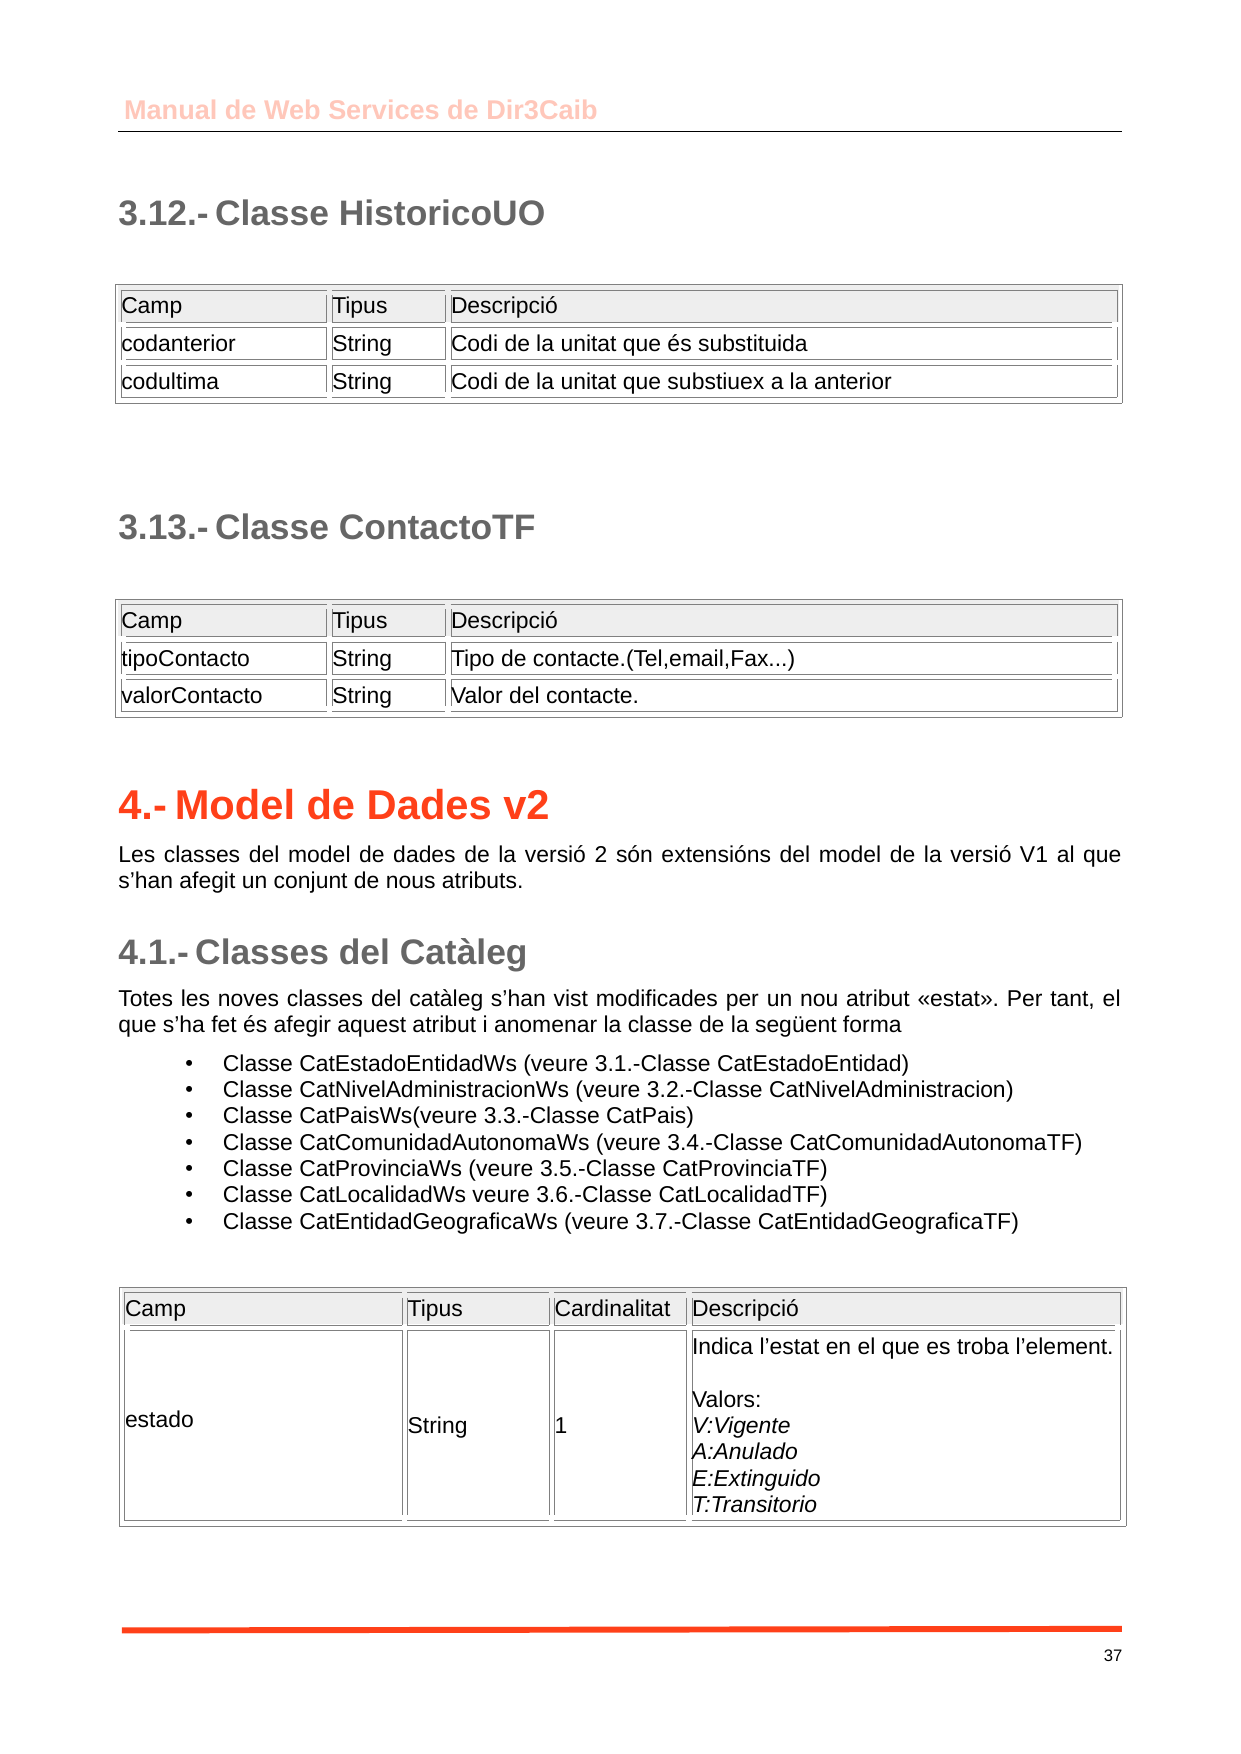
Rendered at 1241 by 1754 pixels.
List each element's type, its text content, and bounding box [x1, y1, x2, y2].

table_cell String [405, 1325, 551, 1520]
subtitle Classe ContactoTF [118, 506, 1122, 547]
list Classe CatNivelAdministracionWs (veure 3.2.-Classe CatNivelAdministracion) [185, 1076, 1122, 1102]
list Classe CatProvinciaWs (veure 3.5.-Classe CatProvinciaTF) [185, 1155, 1122, 1181]
subtitle Classe HistoricoUO [118, 192, 1122, 233]
table_cell String [329, 359, 448, 397]
table_cell Valor del contacte. [448, 674, 1119, 711]
table_cell String [329, 636, 448, 674]
table_header Descripció [448, 285, 1119, 322]
text Les classes del model de dades de la versió 2 són extensións del model de la versió V1 al que s’han afegit un conjunt de nous atributs. [118, 841, 1122, 894]
list Classe CatEstadoEntidadWs (veure 3.1.-Classe CatEstadoEntidad) [185, 1050, 1122, 1076]
table_header Tipus [329, 285, 448, 322]
table_cell valorContacto [118, 674, 329, 711]
table_cell estado [122, 1325, 404, 1520]
table_header Camp [118, 285, 329, 322]
table_cell tipoContacto [118, 636, 329, 674]
table_cell String [329, 674, 448, 711]
list Classe CatLocalidadWs veure 3.6.-Classe CatLocalidadTF) [185, 1181, 1122, 1208]
table_header Camp [118, 600, 329, 636]
list Classe CatPaisWs(veure 3.3.-Classe CatPais) [185, 1102, 1122, 1129]
table_header Tipus [329, 600, 448, 636]
table_cell codanterior [118, 322, 329, 359]
text Totes les noves classes del catàleg s’han vist modificades per un nou atribut «estat». Per tant, el que s’ha fet és afegir aquest atribut i anomenar la classe de la següent forma [118, 984, 1122, 1037]
table_header Descripció [689, 1288, 1123, 1324]
table_header Cardinalitat [551, 1288, 689, 1324]
table_cell codultima [118, 359, 329, 397]
table_header Descripció [448, 600, 1119, 636]
table_cell Tipo de contacte.(Tel,email,Fax...) [448, 636, 1119, 674]
table_cell Codi de la unitat que és substituida [448, 322, 1119, 359]
table_cell Codi de la unitat que substiuex a la anterior [448, 359, 1119, 397]
table_cell 1 [551, 1325, 689, 1520]
subtitle Model de Dades v2 [118, 781, 1122, 828]
table_cell Indica l’estat en el que es troba l’element. Valors: V:Vigente A:Anulado E:Extinguido T:Transitorio [689, 1325, 1123, 1520]
subtitle Classes del Catàleg [118, 931, 1122, 972]
list Classe CatEntidadGeograficaWs (veure 3.7.-Classe CatEntidadGeograficaTF) [185, 1208, 1122, 1234]
list Classe CatComunidadAutonomaWs (veure 3.4.-Classe CatComunidadAutonomaTF) [185, 1129, 1122, 1155]
table_header Camp [122, 1288, 404, 1324]
table_cell String [329, 322, 448, 359]
table_header Tipus [405, 1288, 551, 1324]
